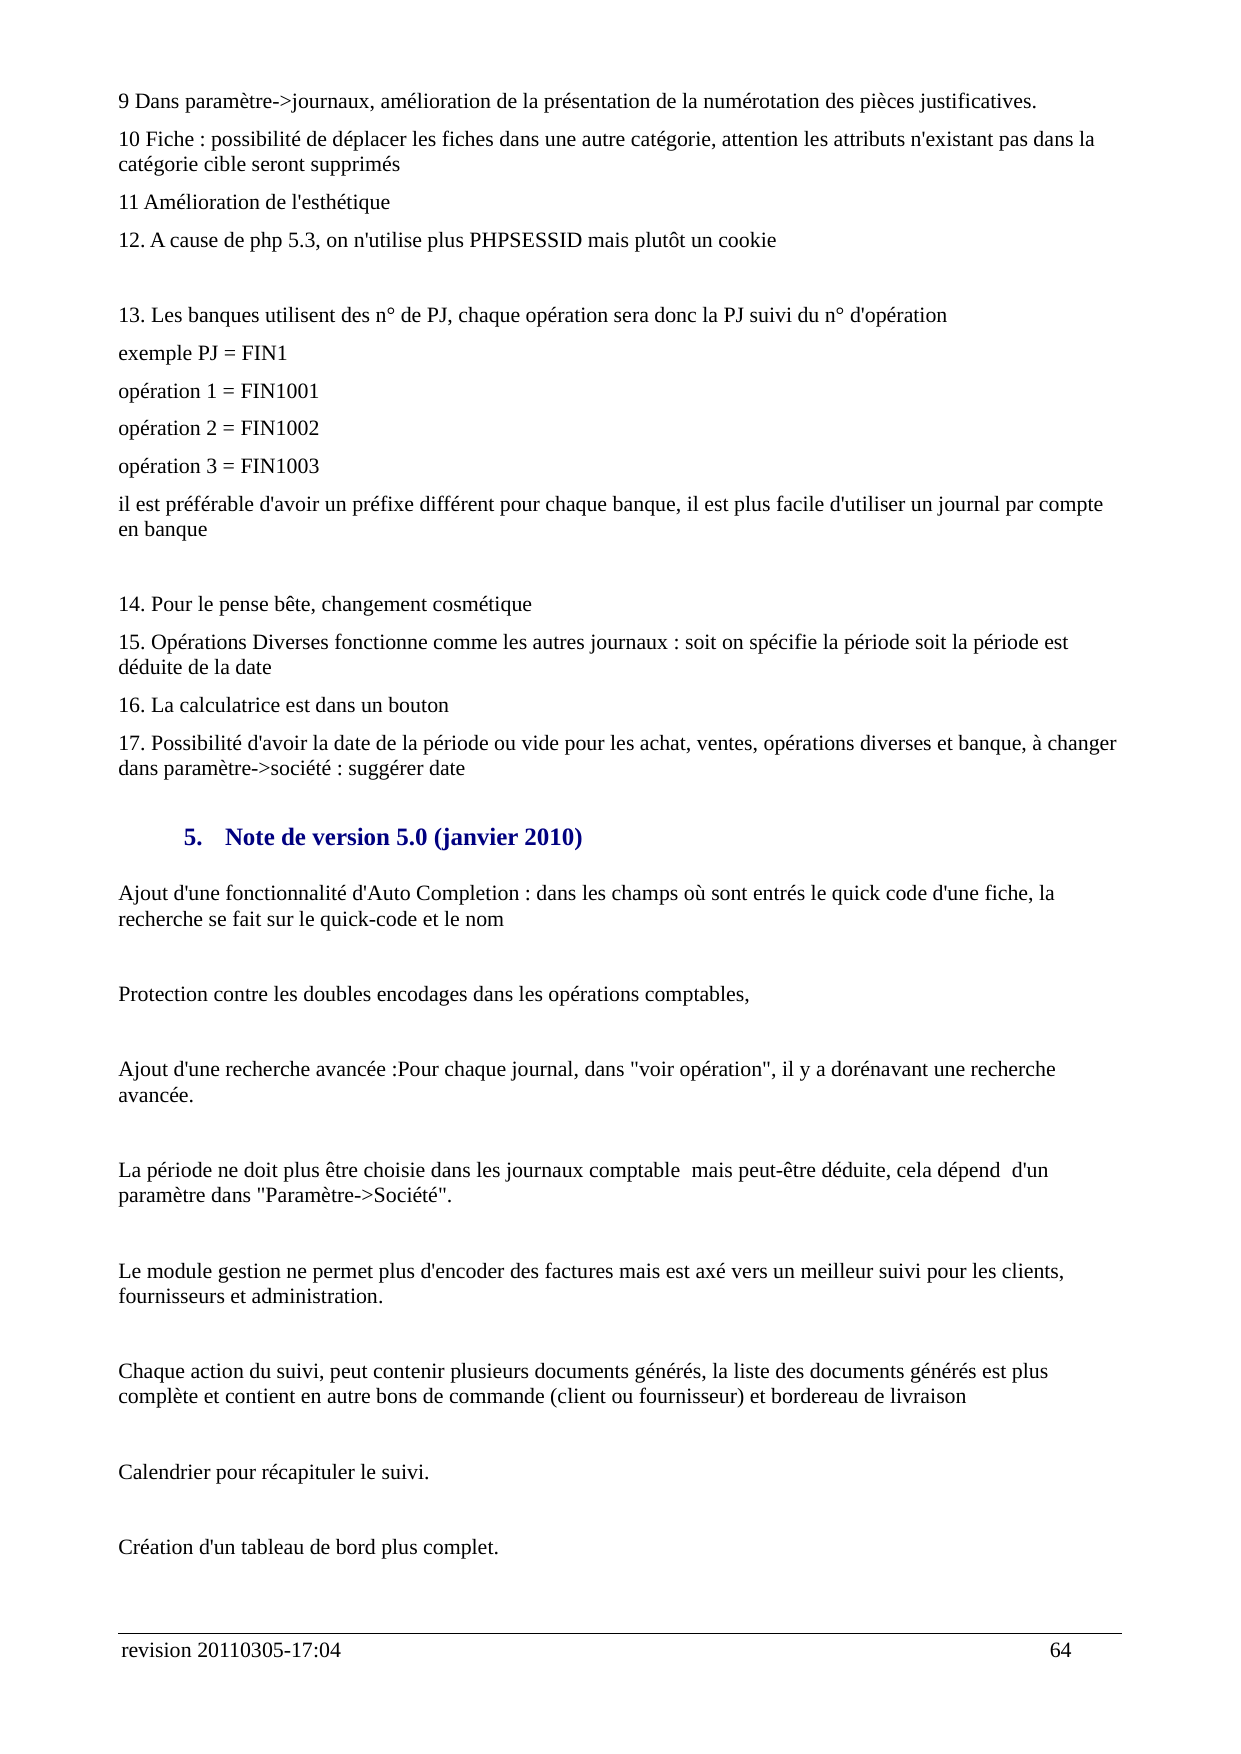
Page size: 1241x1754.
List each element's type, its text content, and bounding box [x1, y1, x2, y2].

text Le module gestion ne permet plus d'encoder des factures mais est axé vers un meilleur suivi pour les clients, fournisseurs et administration. [118, 1258, 1122, 1308]
text 12. A cause de php 5.3, on n'utilise plus PHPSESSID mais plutôt un cookie [118, 227, 1122, 252]
text 17. Possibilité d'avoir la date de la période ou vide pour les achat, ventes, opérations diverses et banque, à changer dans paramètre->société : suggérer date [118, 730, 1122, 780]
text Création d'un tableau de bord plus complet. [118, 1534, 1122, 1559]
text 15. Opérations Diverses fonctionne comme les autres journaux : soit on spécifie la période soit la période est déduite de la date [118, 629, 1122, 679]
text 9 Dans paramètre->journaux, amélioration de la présentation de la numérotation des pièces justificatives. [118, 88, 1122, 114]
text Ajout d'une recherche avancée :Pour chaque journal, dans "voir opération", il y a dorénavant une recherche avancée. [118, 1056, 1122, 1107]
text opération 3 = FIN1003 [118, 453, 1122, 478]
text opération 2 = FIN1002 [118, 415, 1122, 441]
text Protection contre les doubles encodages dans les opérations comptables, [118, 981, 1122, 1006]
text opération 1 = FIN1001 [118, 378, 1122, 403]
text 14. Pour le pense bête, changement cosmétique [118, 591, 1122, 617]
text Ajout d'une fonctionnalité d'Auto Completion : dans les champs où sont entrés le quick code d'une fiche, la recherche se fait sur le quick-code et le nom [118, 880, 1122, 931]
text 11 Amélioration de l'esthétique [118, 189, 1122, 214]
text 10 Fiche : possibilité de déplacer les fiches dans une autre catégorie, attention les attributs n'existant pas dans la catégorie cible seront supprimés [118, 126, 1122, 177]
text Chaque action du suivi, peut contenir plusieurs documents générés, la liste des documents générés est plus complète et contient en autre bons de commande (client ou fournisseur) et bordereau de livraison [118, 1358, 1122, 1409]
text 13. Les banques utilisent des n° de PJ, chaque opération sera donc la PJ suivi du n° d'opération [118, 302, 1122, 327]
text il est préférable d'avoir un préfixe différent pour chaque banque, il est plus facile d'utiliser un journal par compte en banque [118, 491, 1122, 541]
text exemple PJ = FIN1 [118, 340, 1122, 365]
text La période ne doit plus être choisie dans les journaux comptable mais peut-être déduite, cela dépend d'un paramètre dans "Paramètre->Société". [118, 1157, 1122, 1207]
text 16. La calculatrice est dans un bouton [118, 692, 1122, 717]
subtitle Note de version 5.0 (janvier 2010) [177, 822, 1122, 851]
text Calendrier pour récapituler le suivi. [118, 1459, 1122, 1484]
